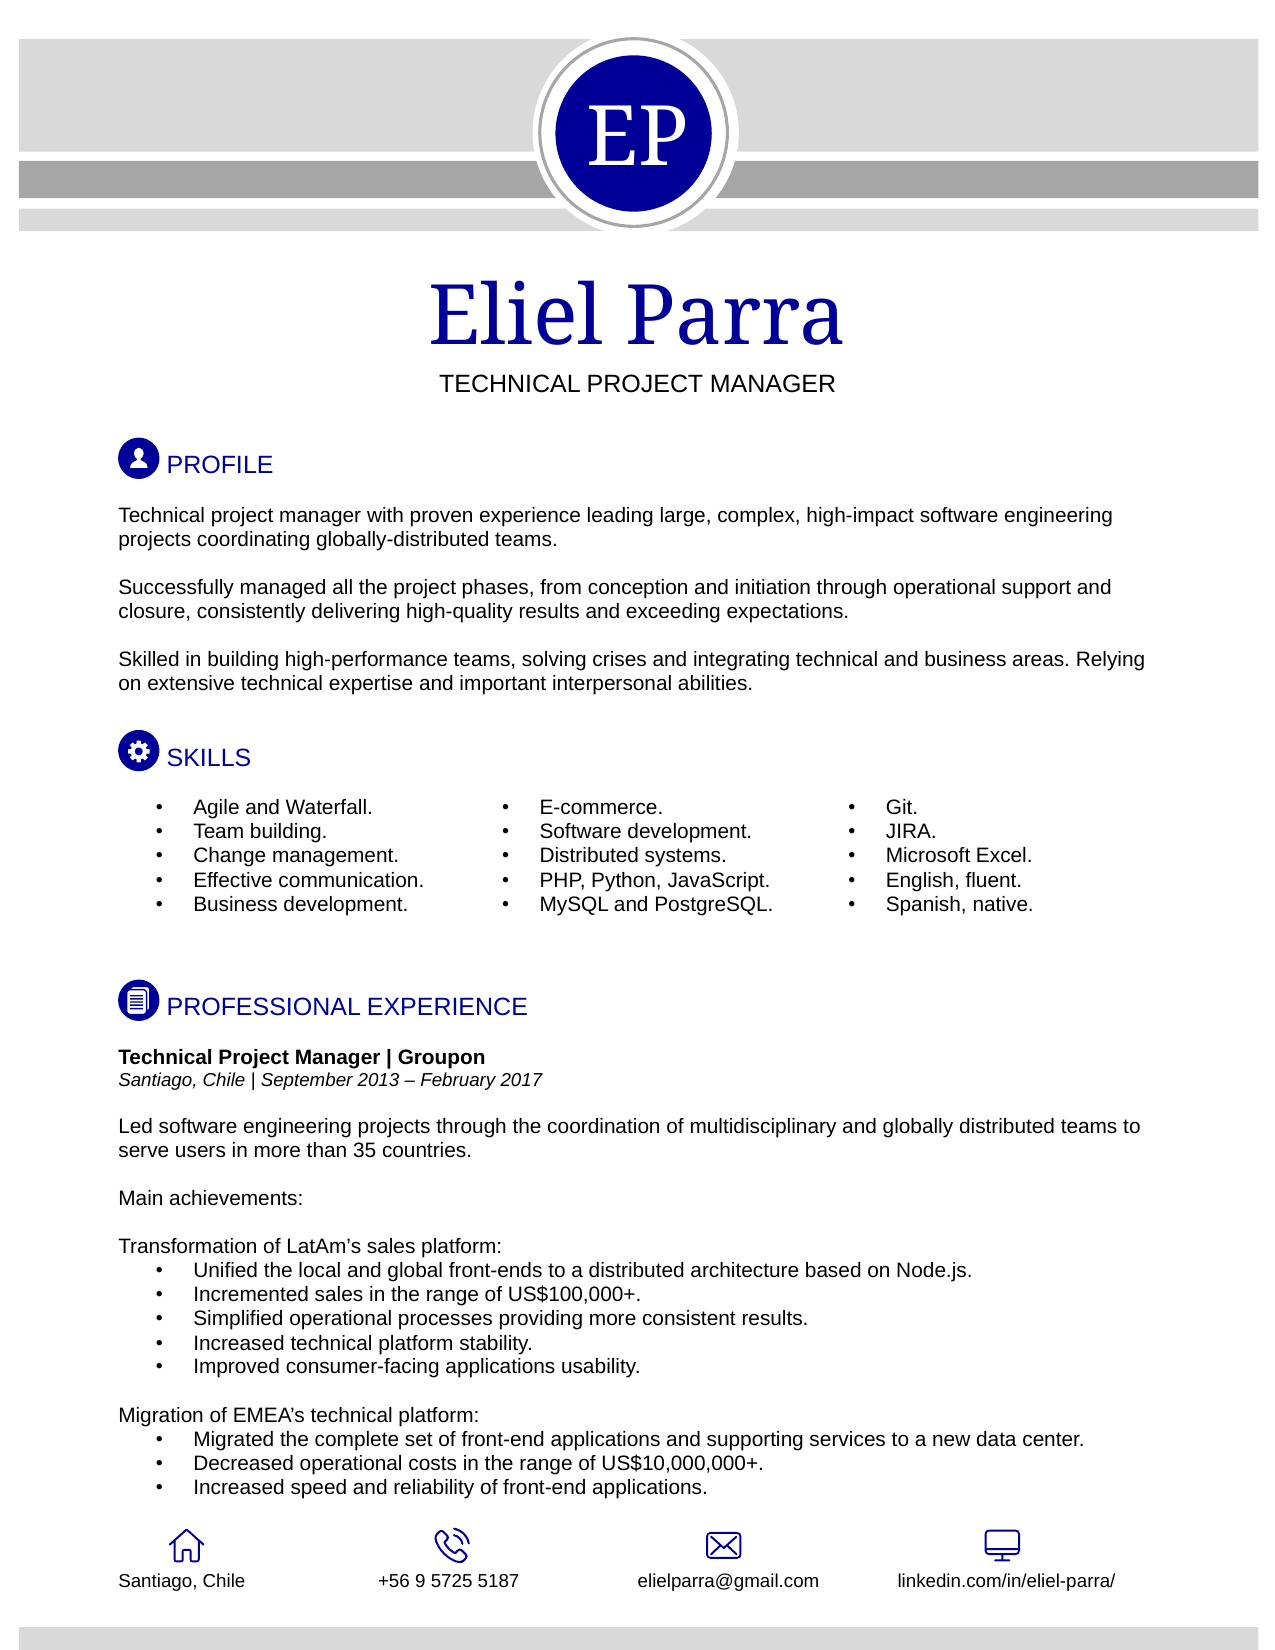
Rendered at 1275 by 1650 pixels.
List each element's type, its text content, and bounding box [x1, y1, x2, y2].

list Improved consumer-facing applications usability. [156, 1354, 1157, 1378]
list PHP, Python, JavaScript. [502, 867, 811, 891]
text Migration of EMEA’s technical platform: [118, 1402, 1157, 1426]
text Eliel Parra [118, 255, 1157, 369]
list Software development. [502, 819, 811, 843]
list Microsoft Excel. [848, 843, 1157, 867]
list Migrated the complete set of front-end applications and supporting services to a new data center. [156, 1426, 1157, 1450]
text PROFILE [145, 450, 1157, 479]
list E-commerce. [502, 795, 811, 819]
list Increased speed and reliability of front-end applications. [156, 1474, 1157, 1498]
list Team building. [156, 819, 464, 843]
text PROFESSIONAL EXPERIENCE [145, 992, 1157, 1021]
text [118, 464, 132, 479]
text TECHNICAL PROJECT MANAGER [118, 369, 1157, 397]
list MySQL and PostgreSQL. [502, 891, 811, 916]
text SKILLS [146, 742, 1157, 771]
text Successfully managed all the project phases, from conception and initiation through operational support and closure, consistently delivering high-quality results and exceeding expectations. [118, 575, 1157, 623]
list Decreased operational costs in the range of US$10,000,000+. [156, 1450, 1157, 1474]
text Main achievements: [118, 1186, 1157, 1210]
text Skilled in building high-performance teams, solving crises and integrating technical and business areas. Relying on extensive technical expertise and important interpersonal abilities. [118, 647, 1157, 694]
list Distributed systems. [502, 843, 811, 867]
text [128, 742, 149, 762]
text Technical Project Manager | Groupon [118, 1045, 1157, 1069]
list English, fluent. [848, 867, 1157, 891]
text Santiago, Chile | September 2013 – February 2017 [118, 1069, 1157, 1090]
list Agile and Waterfall. [156, 795, 464, 819]
list Git. [848, 795, 1157, 819]
text [131, 450, 147, 468]
list Spanish, native. [848, 891, 1157, 916]
text Transformation of LatAm’s sales platform: [118, 1234, 1157, 1258]
list JIRA. [848, 819, 1157, 843]
list Business development. [156, 891, 464, 916]
list Unified the local and global front-ends to a distributed architecture based on Node.js. [156, 1258, 1157, 1282]
list Simplified operational processes providing more consistent results. [156, 1306, 1157, 1330]
text [118, 757, 131, 771]
list Change management. [156, 843, 464, 867]
list Incremented sales in the range of US$100,000+. [156, 1282, 1157, 1306]
list Increased technical platform stability. [156, 1330, 1157, 1354]
list Effective communication. [156, 867, 464, 891]
text Led software engineering projects through the coordination of multidisciplinary and globally distributed teams to serve users in more than 35 countries. [118, 1114, 1157, 1162]
text Technical project manager with proven experience leading large, complex, high-impact software engineering projects coordinating globally-distributed teams. [118, 503, 1157, 551]
